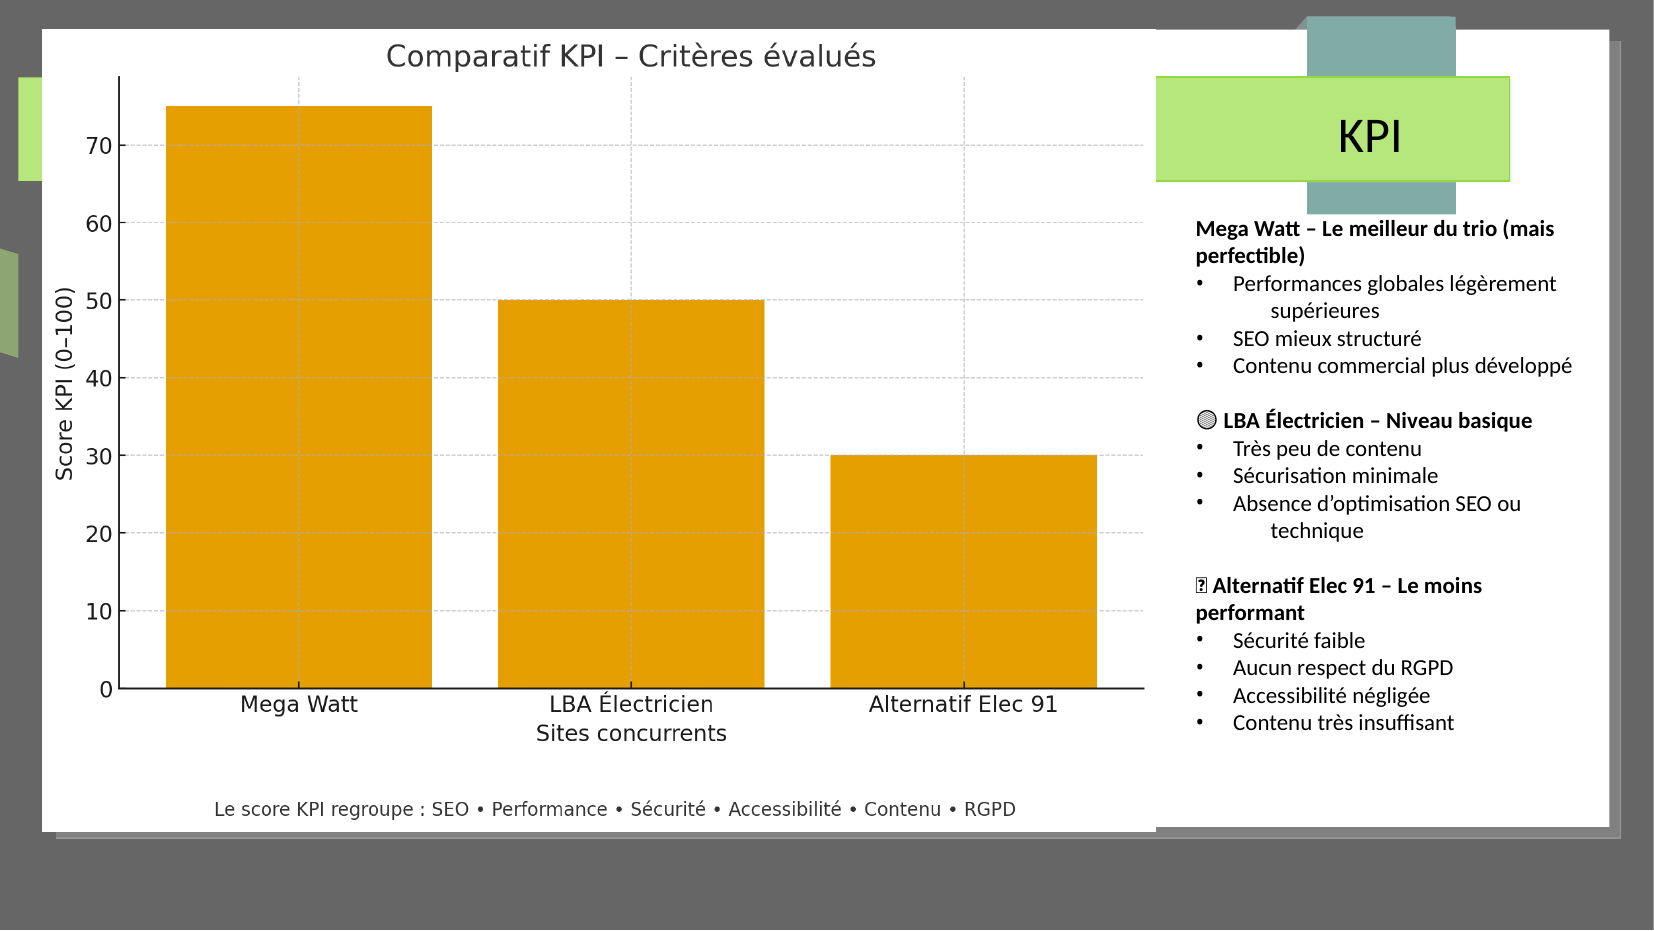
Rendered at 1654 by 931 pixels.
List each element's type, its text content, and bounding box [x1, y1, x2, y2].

picture [42, 29, 1156, 832]
text_box Mega Watt – Le meilleur du trio (mais perfectible) Performances globales légèrement supérieures SEO mieux structuré Contenu commercial plus développé 🟡 LBA Électricien – Niveau basique Très peu de contenu Sécurisation minimale Absence d’optimisation SEO ou technique 🔴 Alternatif Elec 91 – Le moins performant Sécurité faible Aucun respect du RGPD Accessibilité négligée Contenu très insuffisant [1180, 206, 1602, 777]
title KPI [1235, 77, 1506, 179]
